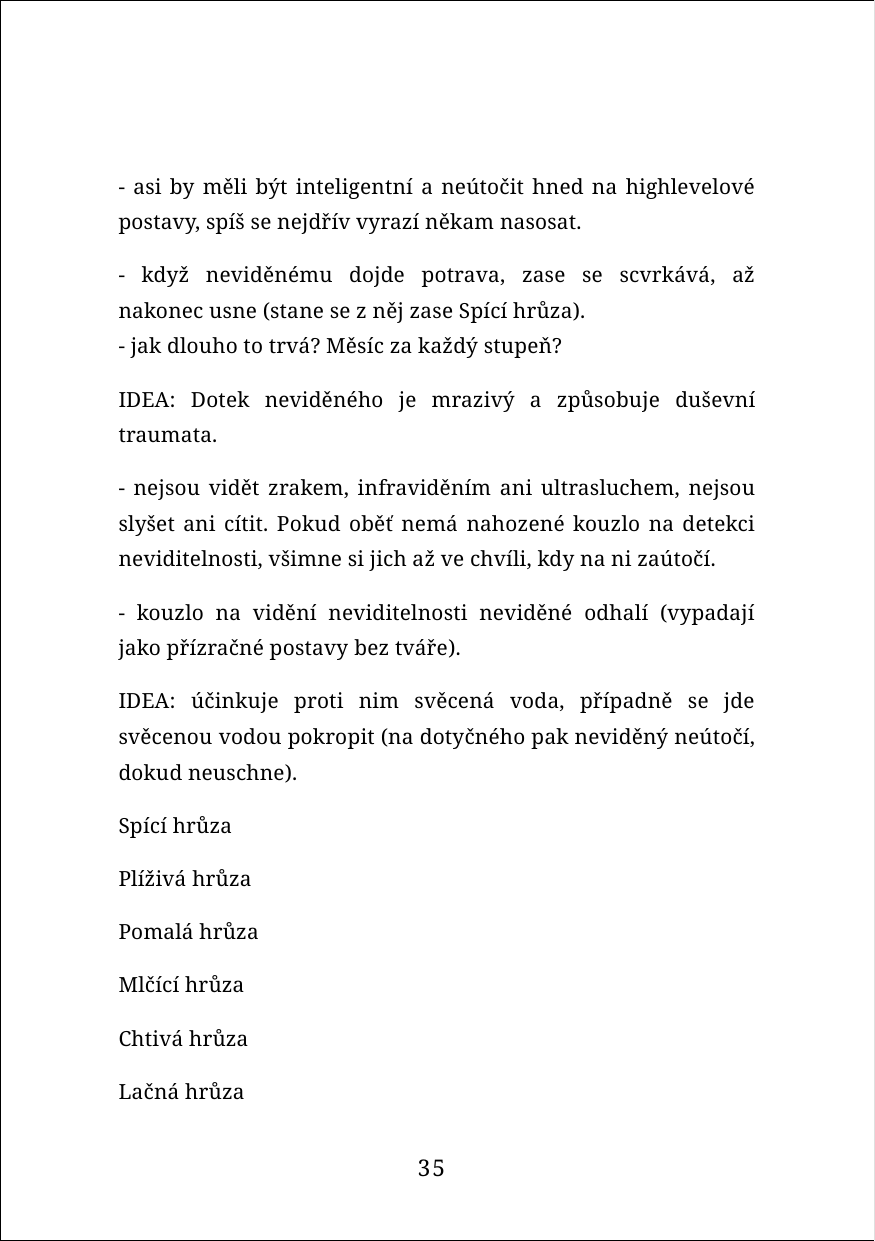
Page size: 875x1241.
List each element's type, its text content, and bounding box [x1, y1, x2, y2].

text Chtivá hrůza [118, 1024, 756, 1052]
text IDEA: účinkuje proti nim svěcená voda, případně se jde svěcenou vodou pokropit (na dotyčného pak neviděný neútočí, dokud neuschne). [118, 687, 756, 786]
text - nejsou vidět zrakem, infraviděním ani ultrasluchem, nejsou slyšet ani cítit. Pokud oběť nemá nahozené kouzlo na detekci neviditelnosti, všimne si jich až ve chvíli, kdy na ni zaútočí. [118, 473, 756, 573]
text - asi by měli být inteligentní a neútočit hned na highlevelové postavy, spíš se nejdřív vyrazí někam nasosat. [118, 172, 756, 236]
text Pomalá hrůza [118, 917, 756, 946]
text Lačná hrůza [118, 1077, 756, 1105]
text IDEA: Dotek neviděného je mrazivý a způsobuje duševní traumata. [118, 385, 756, 449]
text Spící hrůza [118, 811, 756, 839]
text - kouzlo na vidění neviditelnosti neviděné odhalí (vypadají jako přízračné postavy bez tváře). [118, 598, 756, 662]
text - když neviděnému dojde potrava, zase se scvrkává, až nakonec usne (stane se z něj zase Spící hrůza). - jak dlouho to trvá? Měsíc za každý stupeň? [118, 261, 756, 360]
text Mlčící hrůza [118, 971, 756, 999]
text Plíživá hrůza [118, 864, 756, 892]
